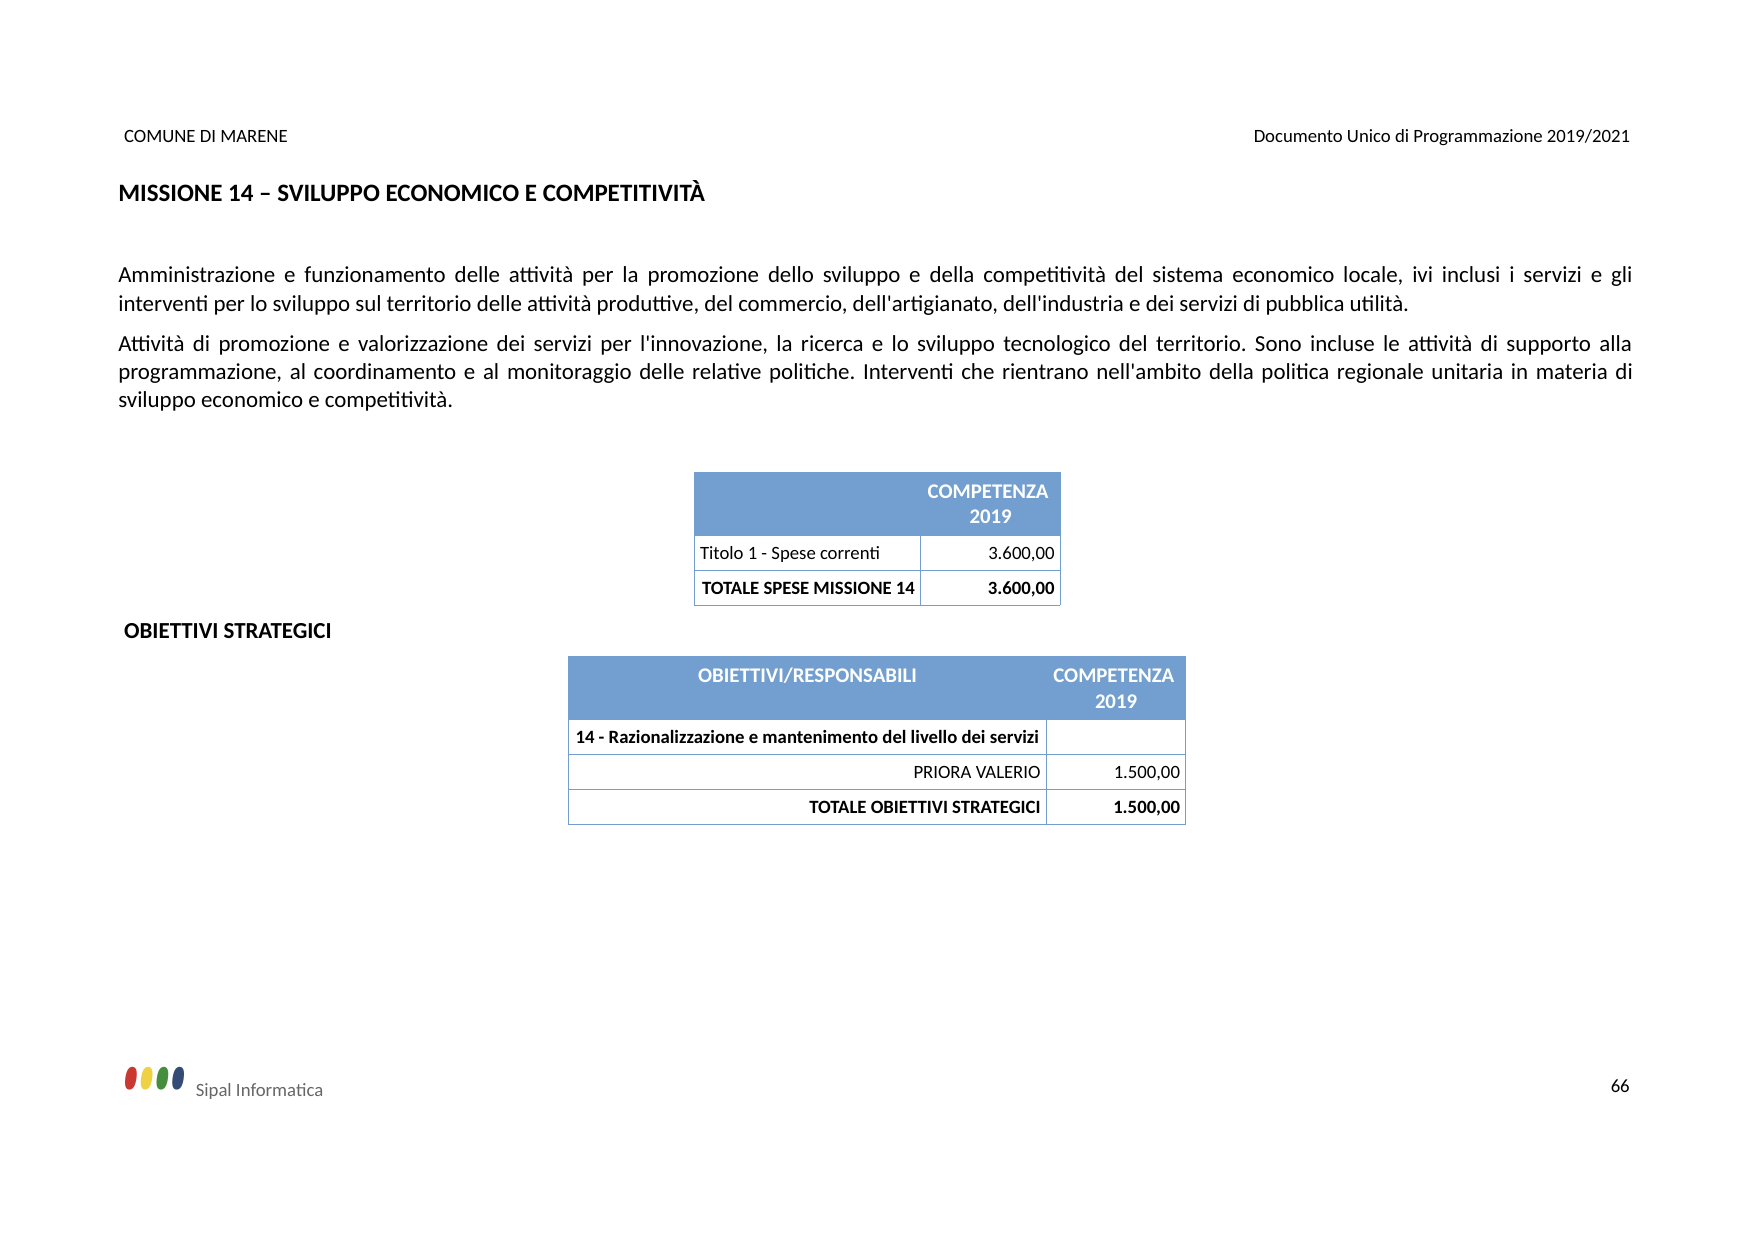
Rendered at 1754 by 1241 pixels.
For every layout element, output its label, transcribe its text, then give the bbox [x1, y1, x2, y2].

table_cell [118, 650, 1636, 830]
table_cell [1047, 720, 1185, 754]
table_header OBIETTIVI/RESPONSABILI [569, 657, 1046, 719]
table_cell TOTALE OBIETTIVI STRATEGICI [569, 790, 1046, 824]
table_cell 1.500,00 [1047, 790, 1185, 824]
text Amministrazione e funzionamento delle attività per la promozione dello sviluppo e della competitività del sistema economico locale, ivi inclusi i servizi e gli interventi per lo sviluppo sul territorio delle attività produttive, del commercio, dell'artigianato, dell'industria e dei servizi di pubblica utilità. [118, 261, 1636, 317]
text Attività di promozione e valorizzazione dei servizi per l'innovazione, la ricerca e lo sviluppo tecnologico del territorio. Sono incluse le attività di supporto alla programmazione, al coordinamento e al monitoraggio delle relative politiche. Interventi che rientrano nell'ambito della politica regionale unitaria in materia di sviluppo economico e competitività. [118, 329, 1636, 413]
table_cell 3.600,00 [921, 571, 1060, 604]
table_header [118, 466, 1636, 611]
table_cell Titolo 1 - Spese correnti [695, 536, 920, 570]
table_cell 14 - Razionalizzazione e mantenimento del livello dei servizi [569, 720, 1046, 754]
table_cell 1.500,00 [1047, 755, 1185, 789]
table_header [695, 473, 920, 535]
table_header COMPETENZA 2019 [921, 473, 1060, 535]
table_cell OBIETTIVI STRATEGICI [118, 611, 1636, 650]
table_cell PRIORA VALERIO [569, 755, 1046, 789]
table_cell TOTALE SPESE MISSIONE 14 [695, 571, 920, 604]
table_header COMPETENZA 2019 [1047, 657, 1185, 719]
text Missione 14 – Sviluppo economico e competitività [118, 177, 1612, 208]
table_cell 3.600,00 [921, 536, 1060, 570]
